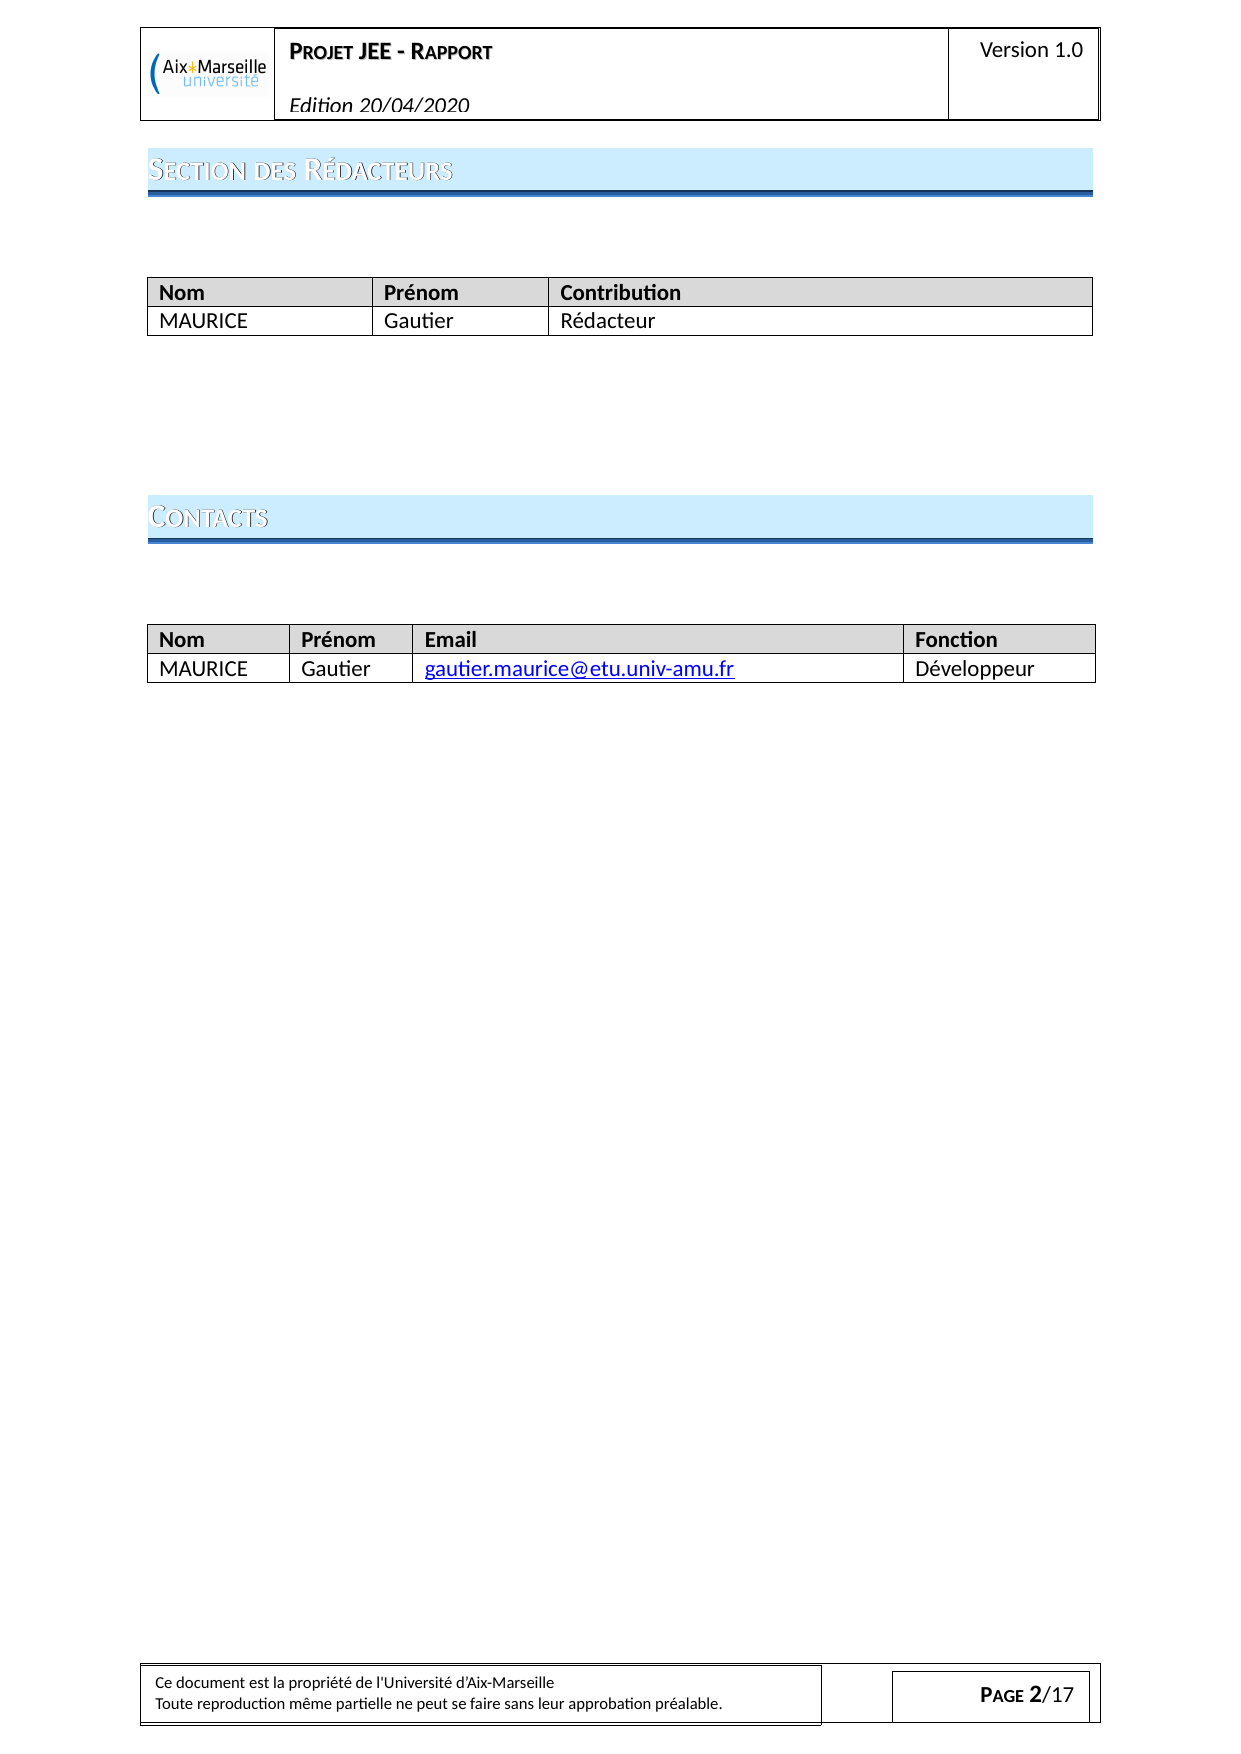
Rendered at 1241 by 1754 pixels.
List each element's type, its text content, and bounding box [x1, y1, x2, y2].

table_cell Gautier [373, 307, 548, 335]
table_header Fonction [904, 625, 1095, 653]
table_cell MAURICE [148, 654, 289, 682]
table_header Contribution [549, 278, 1092, 306]
table_cell Développeur [904, 654, 1095, 682]
table_header Prénom [373, 278, 548, 306]
table_cell Rédacteur [549, 307, 1092, 335]
picture [147, 52, 269, 97]
table_cell MAURICE [148, 307, 372, 335]
table_cell Gautier [290, 654, 412, 682]
table_header Nom [148, 278, 372, 306]
table_cell gautier.maurice@etu.univ-amu.fr [413, 654, 903, 682]
table_header Prénom [290, 625, 412, 653]
text Contacts [148, 495, 1093, 538]
table_header Email [413, 625, 903, 653]
table_header Nom [148, 625, 289, 653]
text Section des Rédacteurs [148, 148, 1093, 190]
